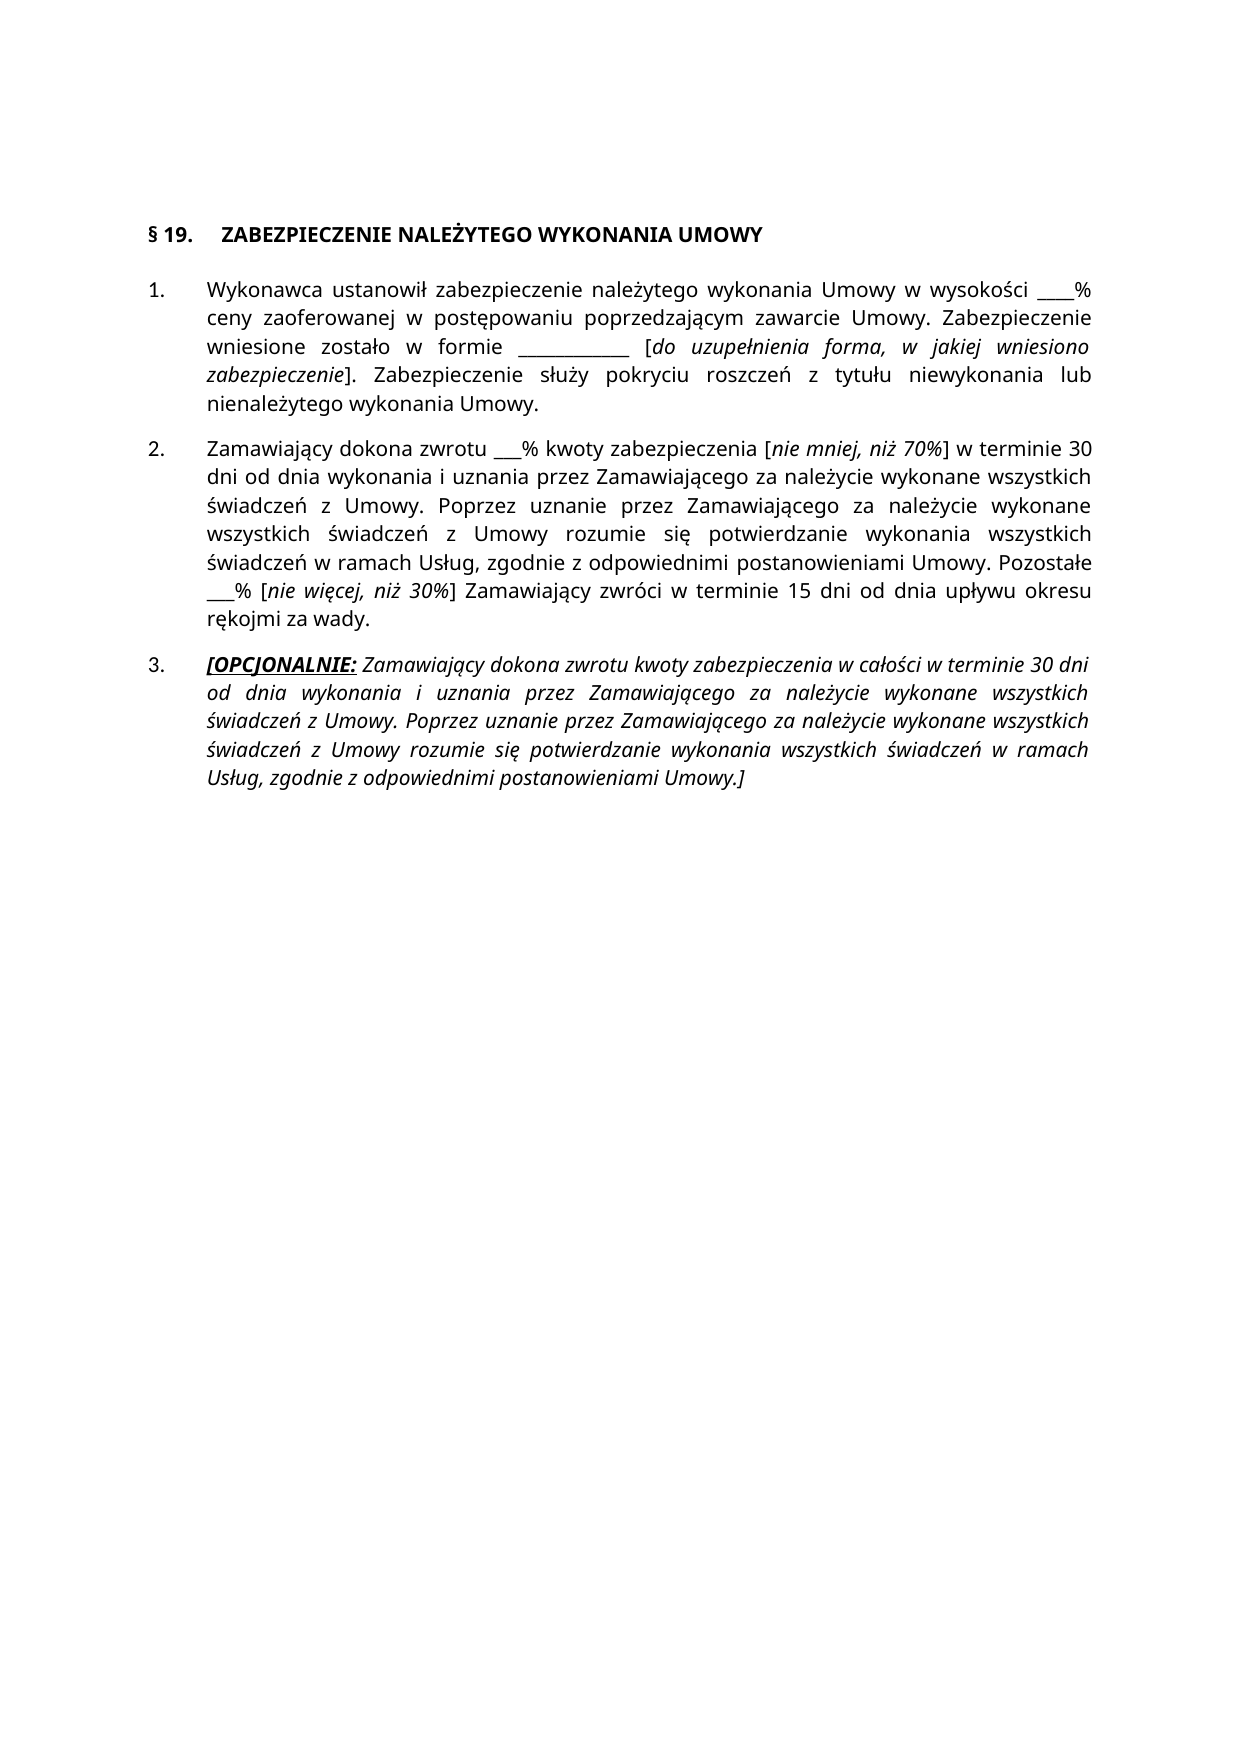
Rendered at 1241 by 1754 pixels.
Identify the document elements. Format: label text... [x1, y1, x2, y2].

list Wykonawca ustanowił zabezpieczenie należytego wykonania Umowy w wysokości ____% ceny zaoferowanej w postępowaniu poprzedzającym zawarcie Umowy. Zabezpieczenie wniesione zostało w formie ____________ [do uzupełnienia forma, w jakiej wniesiono zabezpieczenie]. Zabezpieczenie służy pokryciu roszczeń z tytułu niewykonania lub nienależytego wykonania Umowy. [148, 275, 1093, 417]
list [OPCJONALNIE: Zamawiający dokona zwrotu kwoty zabezpieczenia w całości w terminie 30 dni od dnia wykonania i uznania przez Zamawiającego za należycie wykonane wszystkich świadczeń z Umowy. Poprzez uznanie przez Zamawiającego za należycie wykonane wszystkich świadczeń z Umowy rozumie się potwierdzanie wykonania wszystkich świadczeń w ramach Usług, zgodnie z odpowiednimi postanowieniami Umowy.] [148, 650, 1093, 792]
subtitle ZABEZPIECZENIE NALEŻYTEGO WYKONANIA UMOWY [148, 220, 1093, 248]
list Zamawiający dokona zwrotu ___% kwoty zabezpieczenia [nie mniej, niż 70%] w terminie 30 dni od dnia wykonania i uznania przez Zamawiającego za należycie wykonane wszystkich świadczeń z Umowy. Poprzez uznanie przez Zamawiającego za należycie wykonane wszystkich świadczeń z Umowy rozumie się potwierdzanie wykonania wszystkich świadczeń w ramach Usług, zgodnie z odpowiednimi postanowieniami Umowy. Pozostałe ___% [nie więcej, niż 30%] Zamawiający zwróci w terminie 15 dni od dnia upływu okresu rękojmi za wady. [148, 434, 1093, 633]
